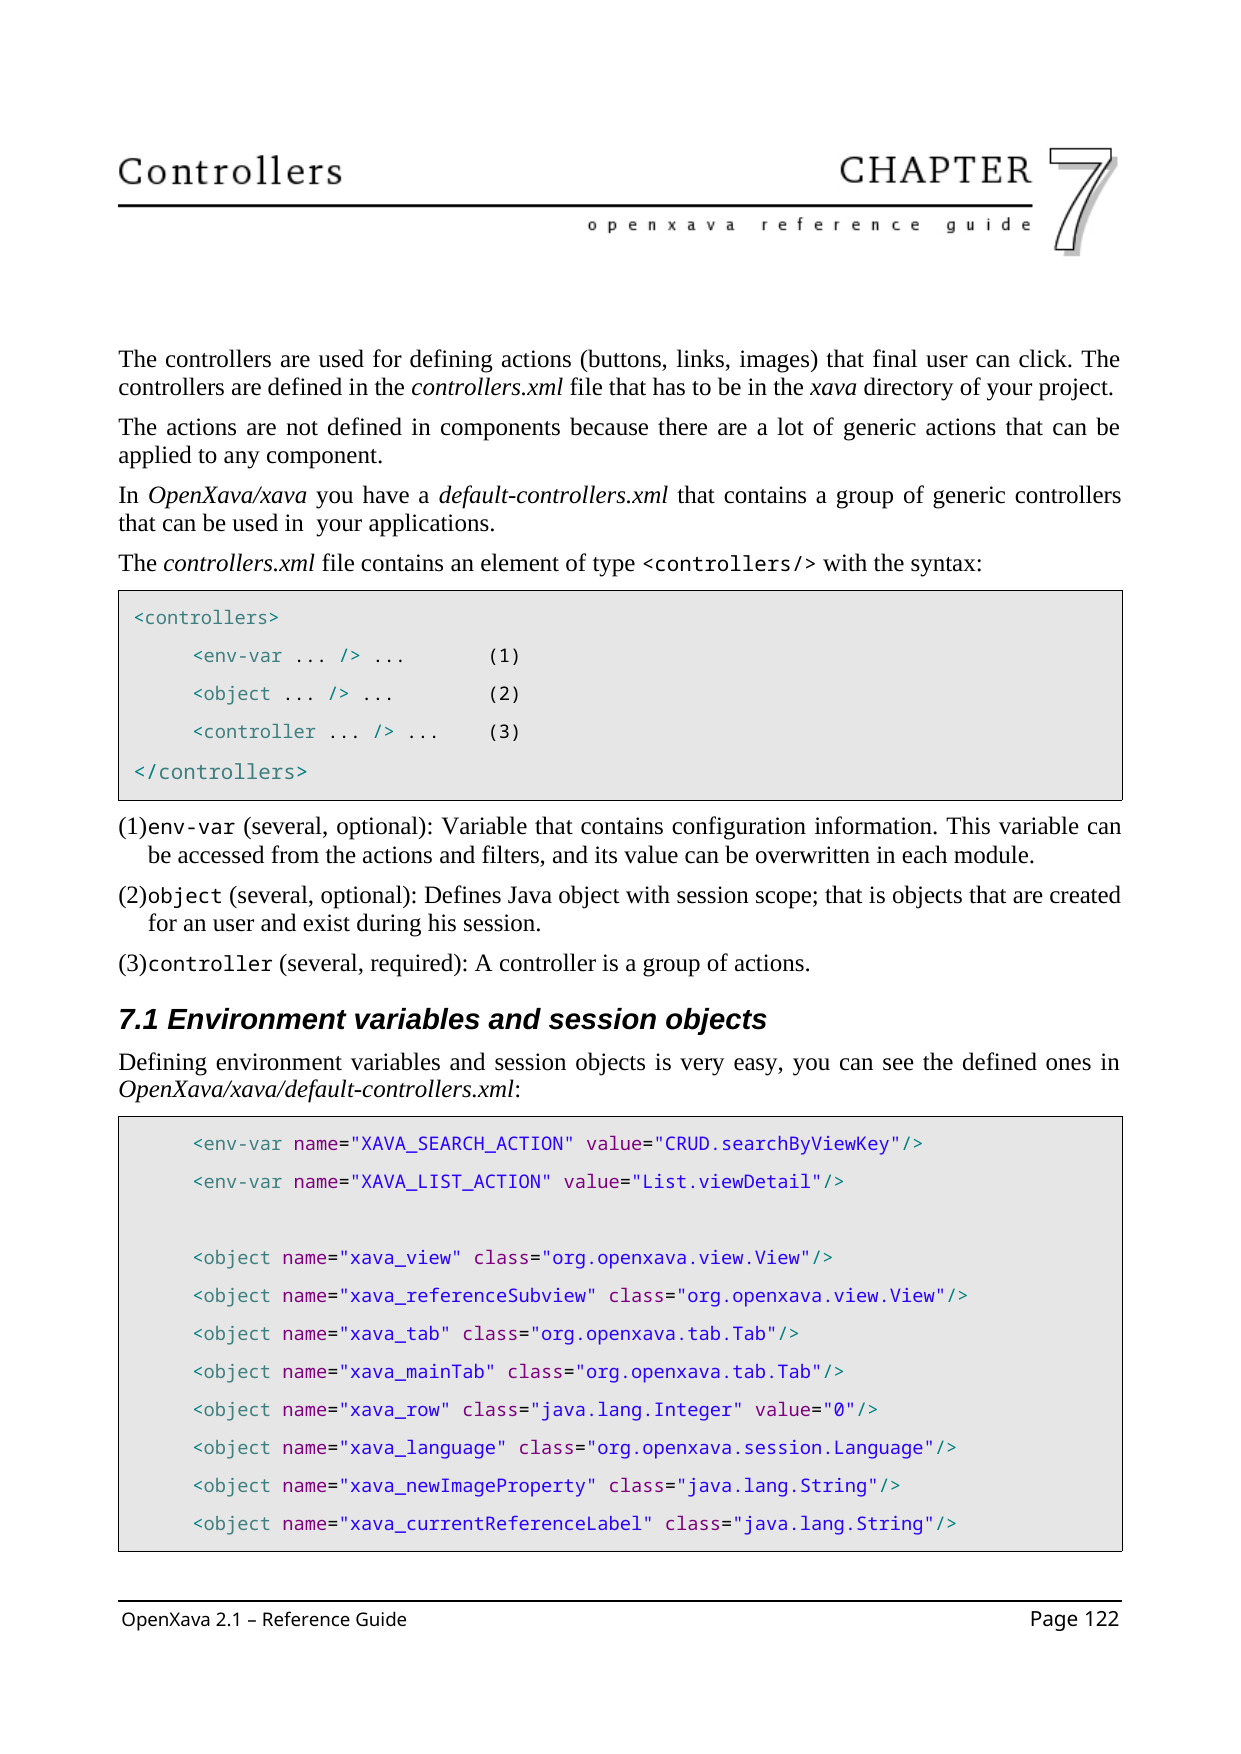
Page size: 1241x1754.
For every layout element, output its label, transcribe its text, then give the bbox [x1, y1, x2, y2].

text <object name="xava_tab" class="org.openxava.tab.Tab"/> [119, 1306, 1122, 1344]
list object (several, optional): Defines Java object with session scope; that is objects that are created for an user and exist during his session. [118, 881, 1122, 937]
subtitle Controllers [118, 288, 1122, 293]
text <object name="xava_newImageProperty" class="java.lang.String"/> [119, 1458, 1122, 1496]
text <env-var ... /> ... (1) [119, 628, 1122, 666]
text <env-var name="XAVA_LIST_ACTION" value="List.viewDetail"/> [119, 1154, 1122, 1192]
text <env-var name="XAVA_SEARCH_ACTION" value="CRUD.searchByViewKey"/> [119, 1117, 1122, 1154]
text <object name="xava_currentReferenceLabel" class="java.lang.String"/> [119, 1496, 1122, 1551]
text In OpenXava/xava you have a default-controllers.xml that contains a group of generic controllers that can be used in your applications. [118, 481, 1122, 537]
subtitle Environment variables and session objects [118, 1003, 1122, 1035]
text Defining environment variables and session objects is very easy, you can see the defined ones in OpenXava/xava/default-controllers.xml: [118, 1048, 1122, 1103]
list controller (several, required): A controller is a group of actions. [118, 949, 1122, 978]
text <object ... /> ... (2) [119, 666, 1122, 704]
text <object name="xava_view" class="org.openxava.view.View"/> [119, 1230, 1122, 1268]
text <object name="xava_referenceSubview" class="org.openxava.view.View"/> [119, 1268, 1122, 1306]
list env-var (several, optional): Variable that contains configuration information. This variable can be accessed from the actions and filters, and its value can be overwritten in each module. [118, 812, 1122, 868]
text The actions are not defined in components because there are a lot of generic actions that can be applied to any component. [118, 413, 1122, 469]
text The controllers.xml file contains an element of type <controllers/> with the syntax: [118, 549, 1122, 577]
text <object name="xava_mainTab" class="org.openxava.tab.Tab"/> [119, 1344, 1122, 1382]
text The controllers are used for defining actions (buttons, links, images) that final user can click. The controllers are defined in the controllers.xml file that has to be in the xava directory of your project. [118, 345, 1122, 401]
text <controllers> [119, 591, 1122, 628]
text </controllers> [119, 742, 1122, 800]
picture [118, 118, 1122, 288]
text <controller ... /> ... (3) [119, 704, 1122, 742]
text <object name="xava_language" class="org.openxava.session.Language"/> [119, 1420, 1122, 1458]
text <object name="xava_row" class="java.lang.Integer" value="0"/> [119, 1382, 1122, 1420]
